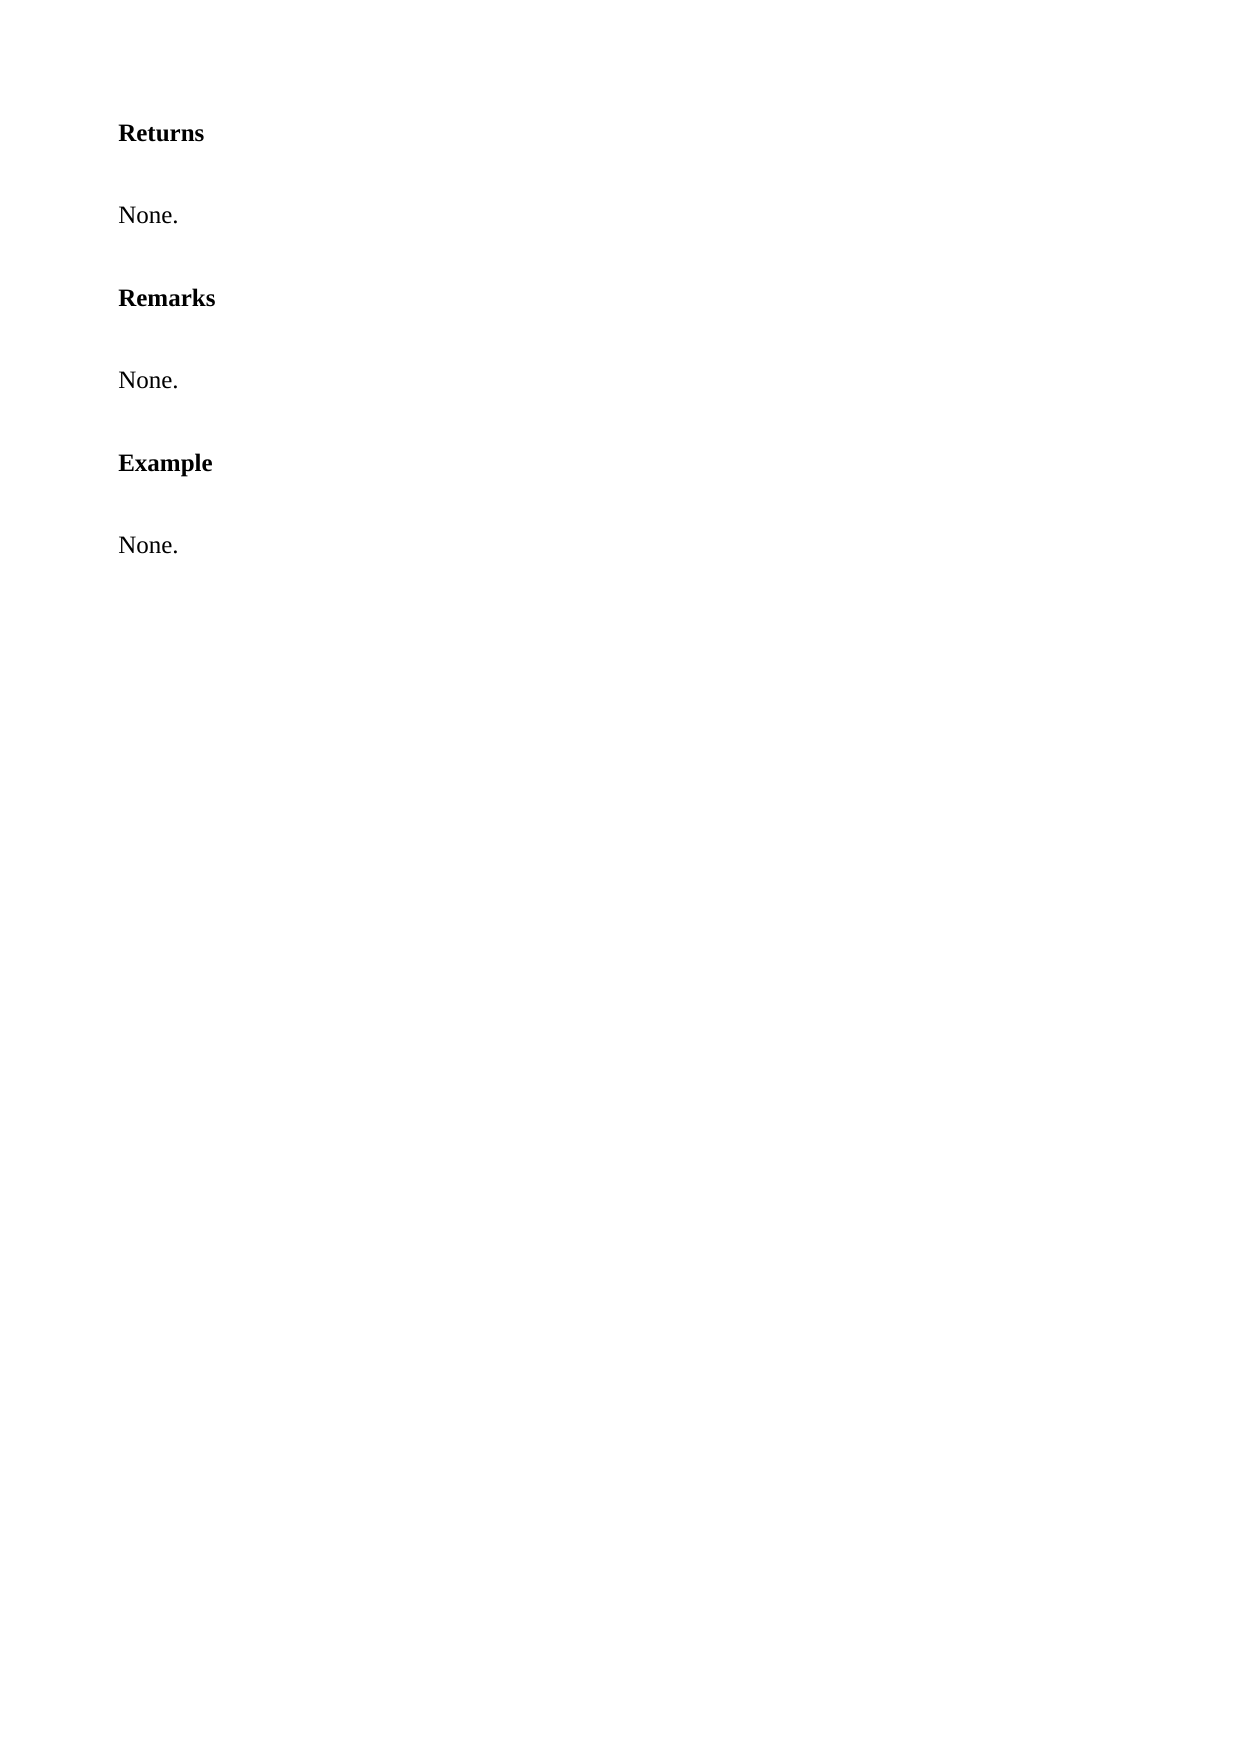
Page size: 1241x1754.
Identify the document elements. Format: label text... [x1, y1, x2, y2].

text Remarks [118, 283, 1122, 312]
text None. [118, 201, 1122, 229]
text None. [118, 531, 1122, 559]
text Example [118, 448, 1122, 477]
text None. [118, 366, 1122, 394]
text Returns [118, 118, 1122, 147]
